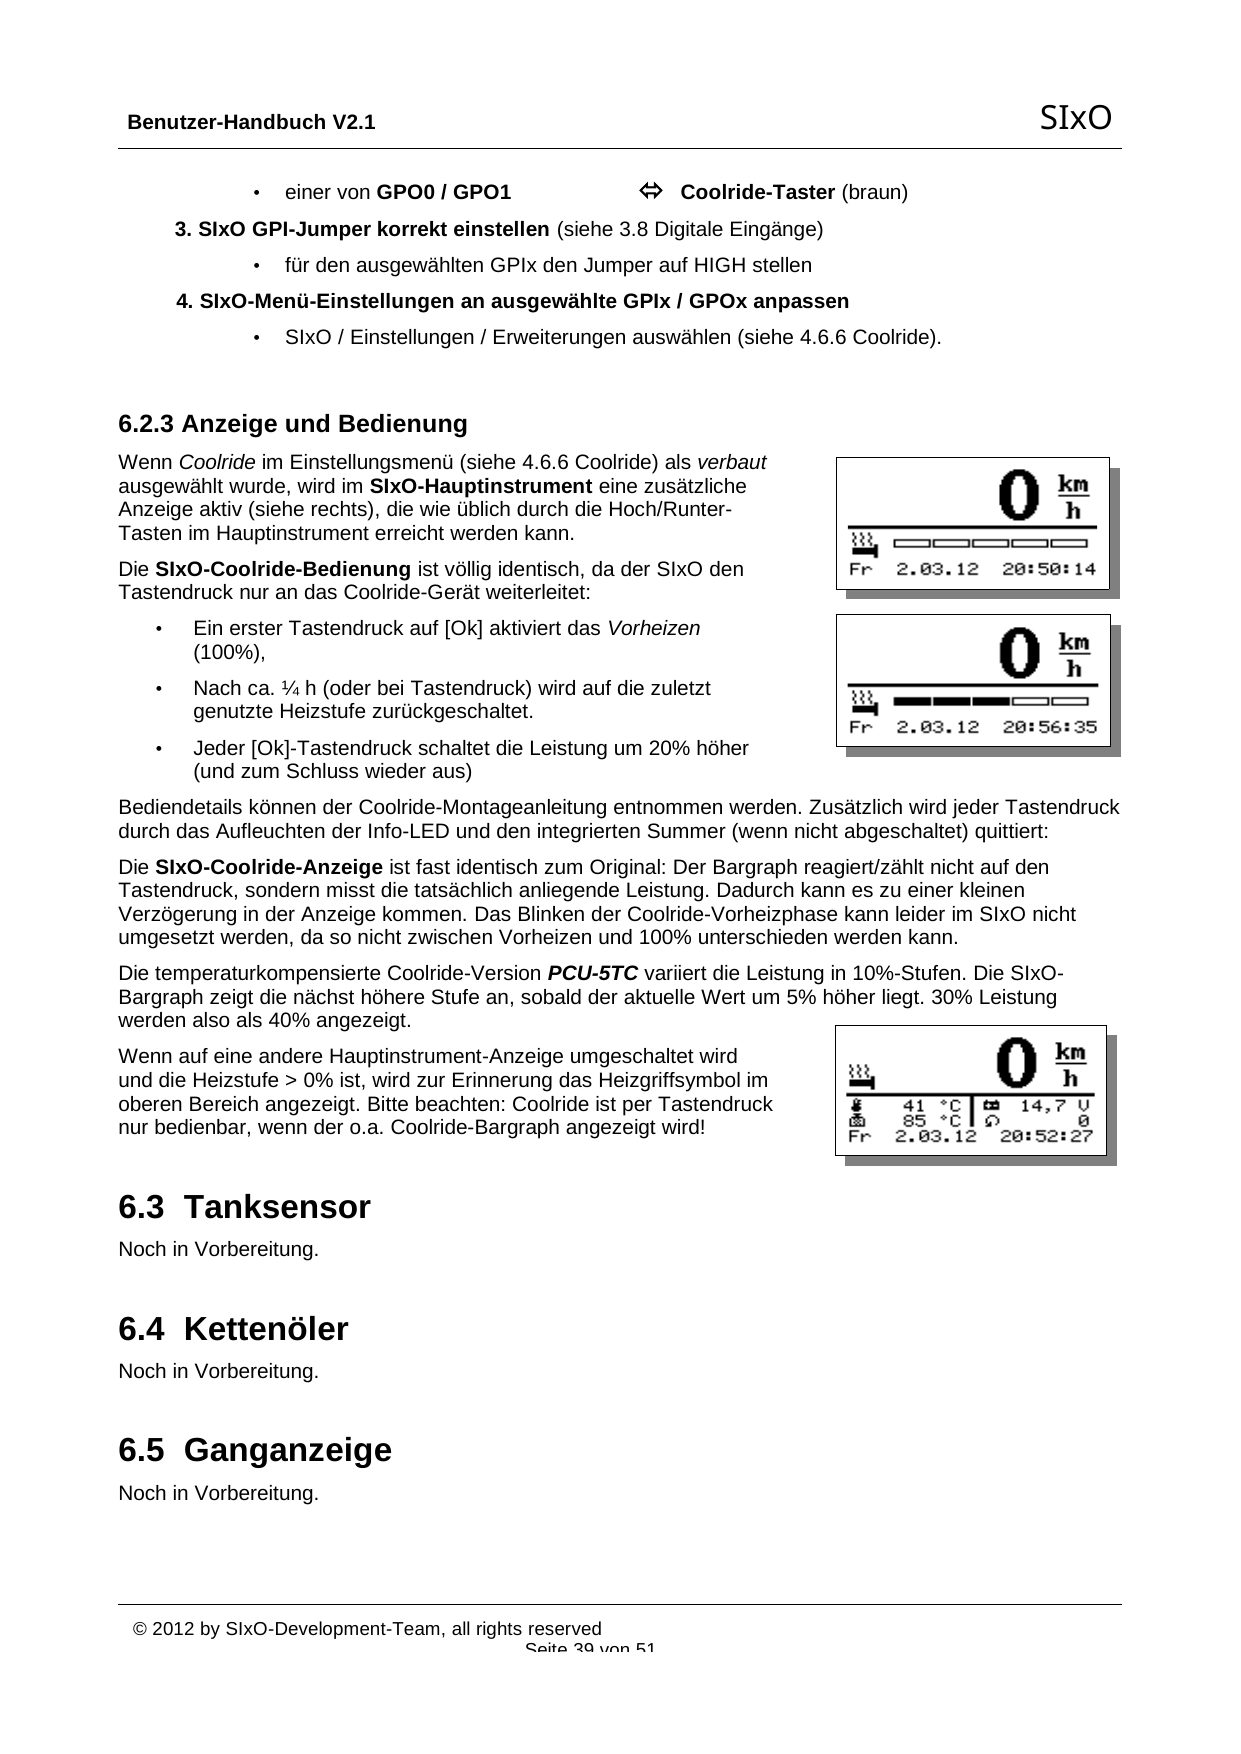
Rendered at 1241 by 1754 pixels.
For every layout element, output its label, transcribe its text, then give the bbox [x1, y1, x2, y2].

subtitle Anzeige und Bedienung [118, 410, 1122, 438]
text Bediendetails können der Coolride-Montageanleitung entnommen werden. Zusätzlich wird jeder Tastendruck durch das Aufleuchten der Info-LED und den integrierten Summer (wenn nicht abgeschaltet) quittiert: [118, 796, 1122, 843]
list Nach ca. ¼ h (oder bei Tastendruck) wird auf die zuletzt genutzte Heizstufe zurückgeschaltet. [156, 676, 836, 723]
picture [847, 468, 1098, 577]
text 3. SIxO GPI-Jumper korrekt einstellen (siehe 3.8 Digitale Eingänge) [174, 217, 1122, 241]
list für den ausgewählten GPIx den Jumper auf HIGH stellen [217, 253, 1122, 277]
text Wenn Coolride im Einstellungsmenü (siehe 4.6.6 Coolride) als verbaut ausgewählt wurde, wird im SIxO-Hauptinstrument eine zusätzliche Anzeige aktiv (siehe rechts), die wie üblich durch die Hoch/Runter-Tasten im Hauptinstrument erreicht werden kann. [118, 451, 1122, 545]
list Ein erster Tastendruck auf [Ok] aktiviert das Vorheizen (100%), [156, 617, 836, 664]
subtitle Ganganzeige [118, 1431, 1122, 1469]
list SIxO / Einstellungen / Erweiterungen auswählen (siehe 4.6.6 Coolride). [217, 325, 1122, 349]
picture [847, 626, 1099, 735]
list einer von GPO0 / GPO1  Coolride-Taster (braun) [217, 180, 1122, 205]
text Noch in Vorbereitung. [118, 1359, 1122, 1383]
text Die SIxO-Coolride-Bedienung ist völlig identisch, da der SIxO den Tastendruck nur an das Coolride-Gerät weiterleitet: [118, 557, 1122, 604]
subtitle Kettenöler [118, 1309, 1122, 1347]
picture [846, 1036, 1095, 1144]
text Die temperaturkompensierte Coolride-Version PCU-5TC variiert die Leistung in 10%-Stufen. Die SIxO-Bargraph zeigt die nächst höhere Stufe an, sobald der aktuelle Wert um 5% höher liegt. 30% Leistung werden also als 40% angezeigt. [118, 962, 1122, 1032]
text Die SIxO-Coolride-Anzeige ist fast identisch zum Original: Der Bargraph reagiert/zählt nicht auf den Tastendruck, sondern misst die tatsächlich anliegende Leistung. Dadurch kann es zu einer kleinen Verzögerung in der Anzeige kommen. Das Blinken der Coolride-Vorheizphase kann leider im SIxO nicht umgesetzt werden, da so nicht zwischen Vorheizen und 100% unterschieden werden kann. [118, 855, 1122, 949]
text Noch in Vorbereitung. [118, 1237, 1122, 1261]
text Wenn auf eine andere Hauptinstrument-Anzeige umgeschaltet wird und die Heizstufe > 0% ist, wird zur Erinnerung das Heizgriffsymbol im oberen Bereich angezeigt. Bitte beachten: Coolride ist per Tastendruck nur bedienbar, wenn der o.a. Coolride-Bargraph angezeigt wird! [118, 1045, 834, 1139]
list Jeder [Ok]-Tastendruck schaltet die Leistung um 20% höher (und zum Schluss wieder aus) [156, 736, 1122, 783]
text 4. SIxO-Menü-Einstellungen an ausgewählte GPIx / GPOx anpassen [176, 289, 1122, 313]
text Noch in Vorbereitung. [118, 1481, 1122, 1505]
subtitle Tanksensor [118, 1187, 1122, 1225]
